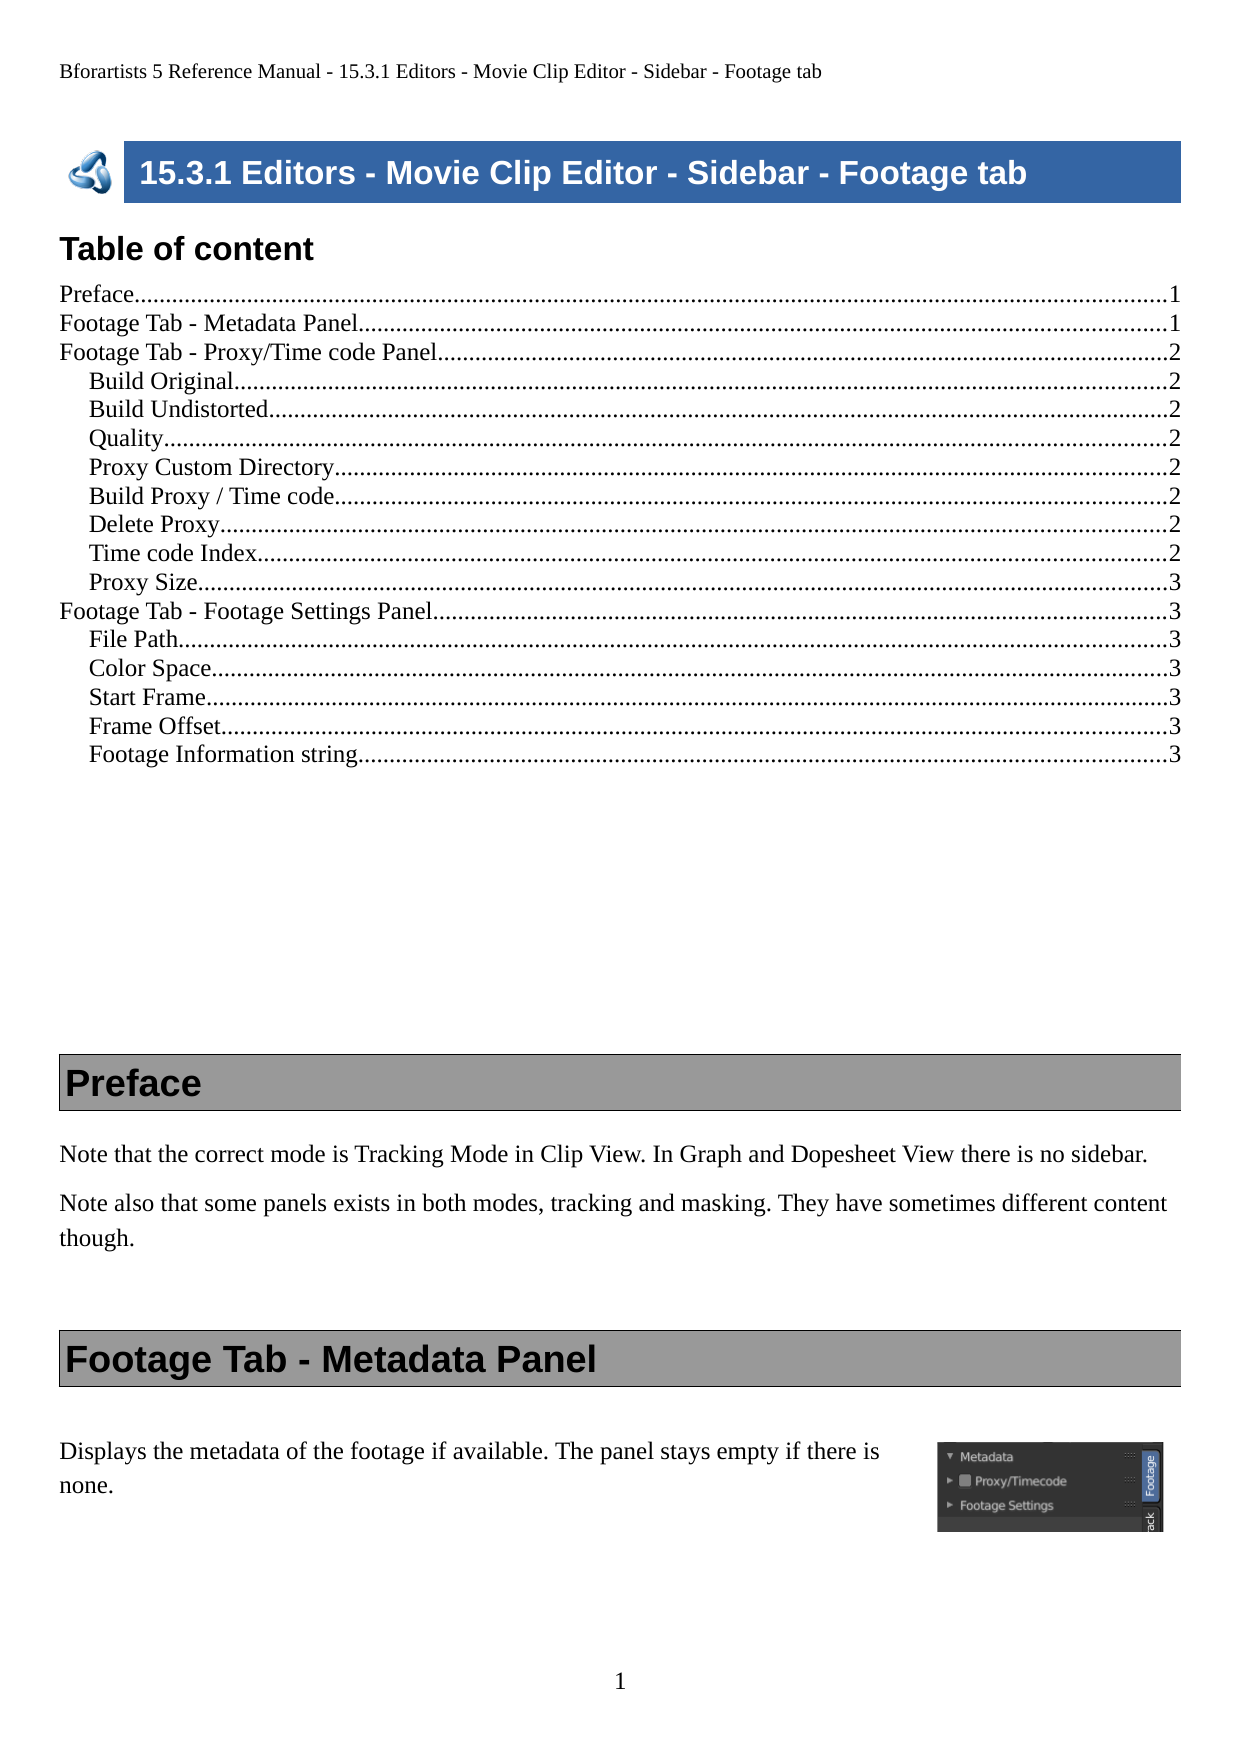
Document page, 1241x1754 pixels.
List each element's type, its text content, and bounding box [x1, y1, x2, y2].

picture [65, 147, 114, 197]
text Note also that some panels exists in both modes, tracking and masking. They have sometimes different content though. [59, 1188, 1181, 1252]
table_header [59, 141, 124, 203]
text Start Frame 3 [88, 682, 1181, 711]
text Preface 1 [59, 279, 1181, 308]
picture [937, 1442, 1164, 1532]
text Note that the correct mode is Tracking Mode in Clip View. In Graph and Dopesheet View there is no sidebar. [59, 1139, 1181, 1168]
text Build Undistorted 2 [88, 394, 1181, 423]
subtitle Table of content [59, 228, 1181, 267]
text Time code Index 2 [88, 538, 1181, 567]
text Displays the metadata of the footage if available. The panel stays empty if there is none. [59, 1436, 1181, 1499]
table_header Footage Tab - Metadata Panel [60, 1331, 1181, 1386]
text Proxy Size 3 [88, 567, 1181, 596]
text Delete Proxy 2 [88, 509, 1181, 538]
text Color Space 3 [88, 653, 1181, 682]
text Frame Offset 3 [88, 711, 1181, 739]
text Build Original 2 [88, 366, 1181, 394]
text Footage Tab - Metadata Panel 1 [59, 308, 1181, 337]
text File Path 3 [88, 624, 1181, 653]
text Quality 2 [88, 423, 1181, 452]
text Footage Tab - Footage Settings Panel 3 [59, 596, 1181, 624]
text Build Proxy / Time code 2 [88, 481, 1181, 509]
table_header 15.3.1 Editors - Movie Clip Editor - Sidebar - Footage tab [124, 141, 1181, 203]
table_header Preface [60, 1055, 1181, 1110]
text Proxy Custom Directory 2 [88, 452, 1181, 481]
text Footage Information string 3 [88, 739, 1181, 768]
text Footage Tab - Proxy/Time code Panel 2 [59, 337, 1181, 366]
